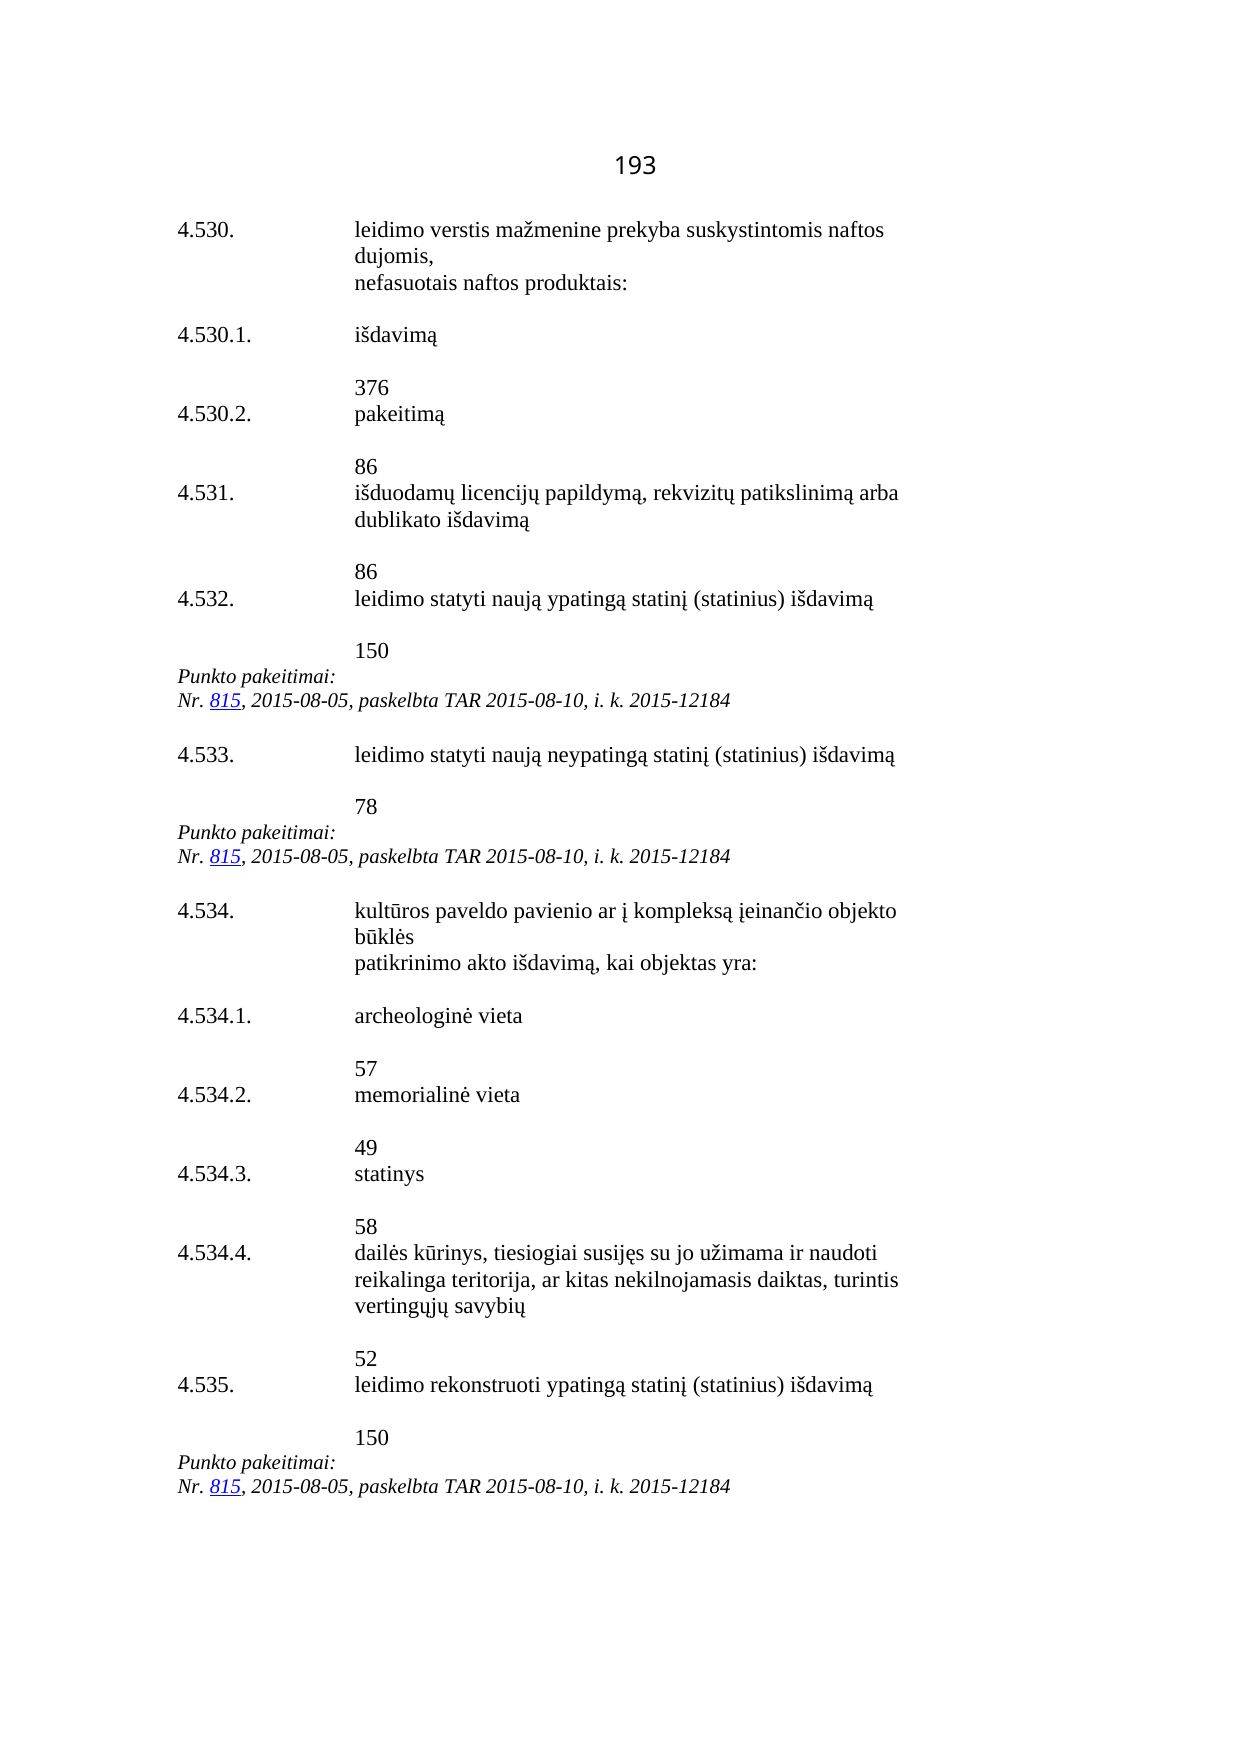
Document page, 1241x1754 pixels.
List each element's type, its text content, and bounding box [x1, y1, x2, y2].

text vertingųjų savybių 52 [354, 1292, 945, 1371]
text dublikato išdavimą 86 [354, 506, 945, 585]
text patikrinimo akto išdavimą, kai objektas yra: [354, 949, 945, 1002]
text Nr. 815, 2015-08-05, paskelbta TAR 2015-08-10, i. k. 2015-12184 [177, 688, 1093, 712]
text reikalinga teritorija, ar kitas nekilnojamasis daiktas, turintis [354, 1266, 945, 1292]
text 4.534.4. dailės kūrinys, tiesiogiai susijęs su jo užimama ir naudoti [177, 1239, 945, 1266]
text Nr. 815, 2015-08-05, paskelbta TAR 2015-08-10, i. k. 2015-12184 [177, 844, 1093, 868]
text 4.534.2. memorialinė vieta 49 [177, 1081, 945, 1160]
text 4.531. išduodamų licencijų papildymą, rekvizitų patikslinimą arba [177, 479, 945, 506]
text 4.534. kultūros paveldo pavienio ar į kompleksą įeinančio objekto būklės [177, 897, 945, 949]
text Punkto pakeitimai: [177, 820, 1093, 844]
text 4.530. leidimo verstis mažmenine prekyba suskystintomis naftos dujomis, [177, 216, 945, 268]
text 4.534.1. archeologinė vieta 57 [177, 1002, 945, 1081]
text 4.530.2. pakeitimą 86 [177, 400, 945, 479]
text 4.535. leidimo rekonstruoti ypatingą statinį (statinius) išdavimą 150 [177, 1371, 945, 1450]
text 4.534.3. statinys 58 [177, 1160, 945, 1239]
text Nr. 815, 2015-08-05, paskelbta TAR 2015-08-10, i. k. 2015-12184 [177, 1474, 1093, 1498]
text 4.532. leidimo statyti naują ypatingą statinį (statinius) išdavimą 150 [177, 585, 945, 664]
text 4.533. leidimo statyti naują neypatingą statinį (statinius) išdavimą 78 [177, 741, 945, 820]
text Punkto pakeitimai: [177, 664, 1093, 688]
text 4.530.1. išdavimą 376 [177, 321, 945, 400]
text Punkto pakeitimai: [177, 1450, 1093, 1474]
text nefasuotais naftos produktais: [354, 268, 945, 321]
